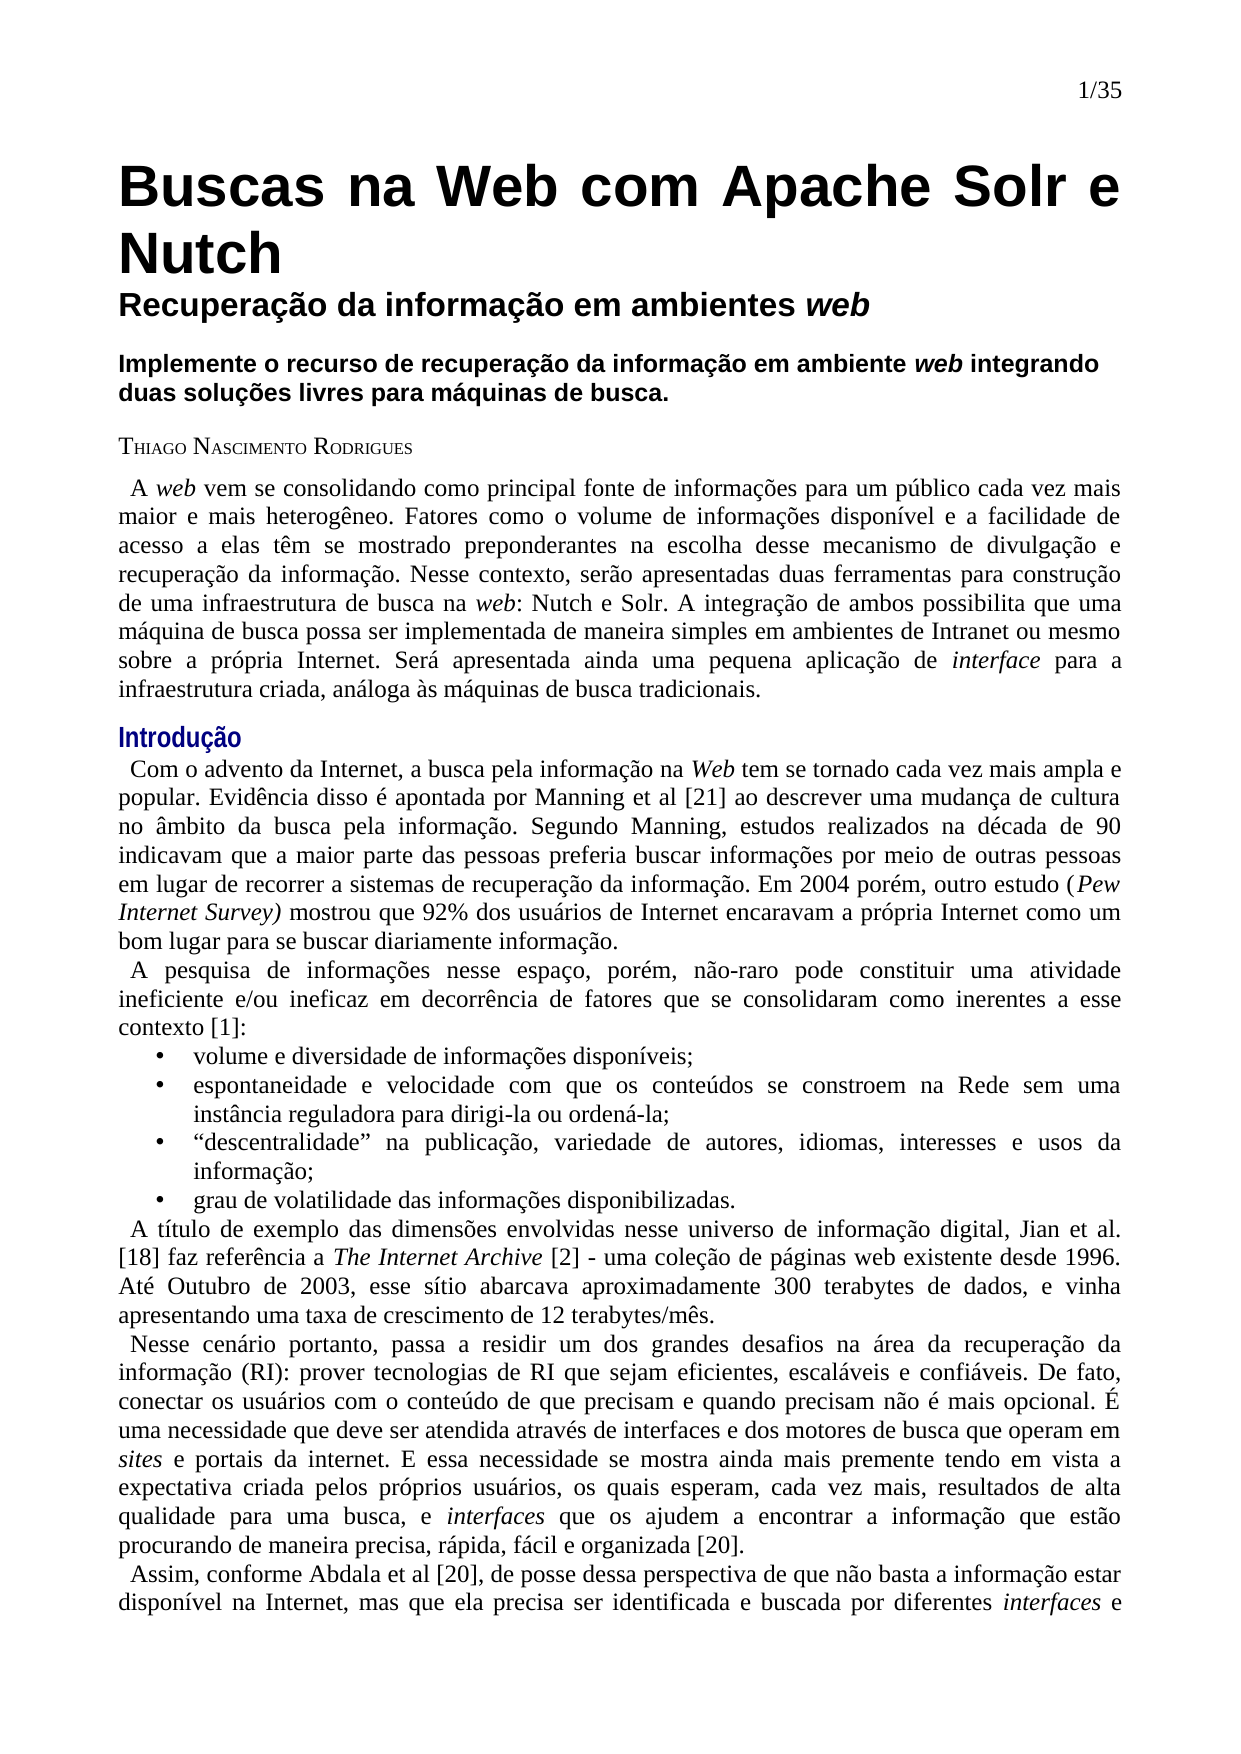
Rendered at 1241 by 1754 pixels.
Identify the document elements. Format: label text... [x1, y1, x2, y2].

text Implemente o recurso de recuperação da informação em ambiente web integrando duas soluções livres para máquinas de busca. [118, 349, 1122, 406]
list “descentralidade” na publicação, variedade de autores, idiomas, interesses e usos da informação; [156, 1127, 1122, 1185]
text A pesquisa de informações nesse espaço, porém, não-raro pode constituir uma atividade ineficiente e/ou ineficaz em decorrência de fatores que se consolidaram como inerentes a esse contexto [1]: [118, 955, 1122, 1041]
text Introdução [118, 720, 1122, 754]
text Buscas na Web com Apache Solr e Nutch [118, 151, 1122, 285]
text A web vem se consolidando como principal fonte de informações para um público cada vez mais maior e mais heterogêneo. Fatores como o volume de informações disponível e a facilidade de acesso a elas têm se mostrado preponderantes na escolha desse mecanismo de divulgação e recuperação da informação. Nesse contexto, serão apresentadas duas ferramentas para construção de uma infraestrutura de busca na web: Nutch e Solr. A integração de ambos possibilita que uma máquina de busca possa ser implementada de maneira simples em ambientes de Intranet ou mesmo sobre a própria Internet. Será apresentada ainda uma pequena aplicação de interface para a infraestrutura criada, análoga às máquinas de busca tradicionais. [118, 473, 1122, 703]
text Com o advento da Internet, a busca pela informação na Web tem se tornado cada vez mais ampla e popular. Evidência disso é apontada por Manning et al [21] ao descrever uma mudança de cultura no âmbito da busca pela informação. Segundo Manning, estudos realizados na década de 90 indicavam que a maior parte das pessoas preferia buscar informações por meio de outras pessoas em lugar de recorrer a sistemas de recuperação da informação. Em 2004 porém, outro estudo (Pew Internet Survey) mostrou que 92% dos usuários de Internet encaravam a própria Internet como um bom lugar para se buscar diariamente informação. [118, 754, 1122, 955]
text Assim, conforme Abdala et al [20], de posse dessa perspectiva de que não basta a informação estar disponível na Internet, mas que ela precisa ser identificada e buscada por diferentes interfaces e [118, 1559, 1122, 1616]
text Recuperação da informação em ambientes web [118, 285, 1122, 324]
list volume e diversidade de informações disponíveis; [156, 1041, 1122, 1070]
text Nesse cenário portanto, passa a residir um dos grandes desafios na área da recuperação da informação (RI): prover tecnologias de RI que sejam eficientes, escaláveis e confiáveis. De fato, conectar os usuários com o conteúdo de que precisam e quando precisam não é mais opcional. É uma necessidade que deve ser atendida através de interfaces e dos motores de busca que operam em sites e portais da internet. E essa necessidade se mostra ainda mais premente tendo em vista a expectativa criada pelos próprios usuários, os quais esperam, cada vez mais, resultados de alta qualidade para uma busca, e interfaces que os ajudem a encontrar a informação que estão procurando de maneira precisa, rápida, fácil e organizada [20]. [118, 1329, 1122, 1559]
list grau de volatilidade das informações disponibilizadas. [156, 1185, 1122, 1214]
text A título de exemplo das dimensões envolvidas nesse universo de informação digital, Jian et al. [18] faz referência a The Internet Archive [2] - uma coleção de páginas web existente desde 1996. Até Outubro de 2003, esse sítio abarcava aproximadamente 300 terabytes de dados, e vinha apresentando uma taxa de crescimento de 12 terabytes/mês. [118, 1214, 1122, 1329]
list espontaneidade e velocidade com que os conteúdos se constroem na Rede sem uma instância reguladora para dirigi-la ou ordená-la; [156, 1070, 1122, 1127]
text Thiago Nascimento Rodrigues [118, 431, 1122, 460]
